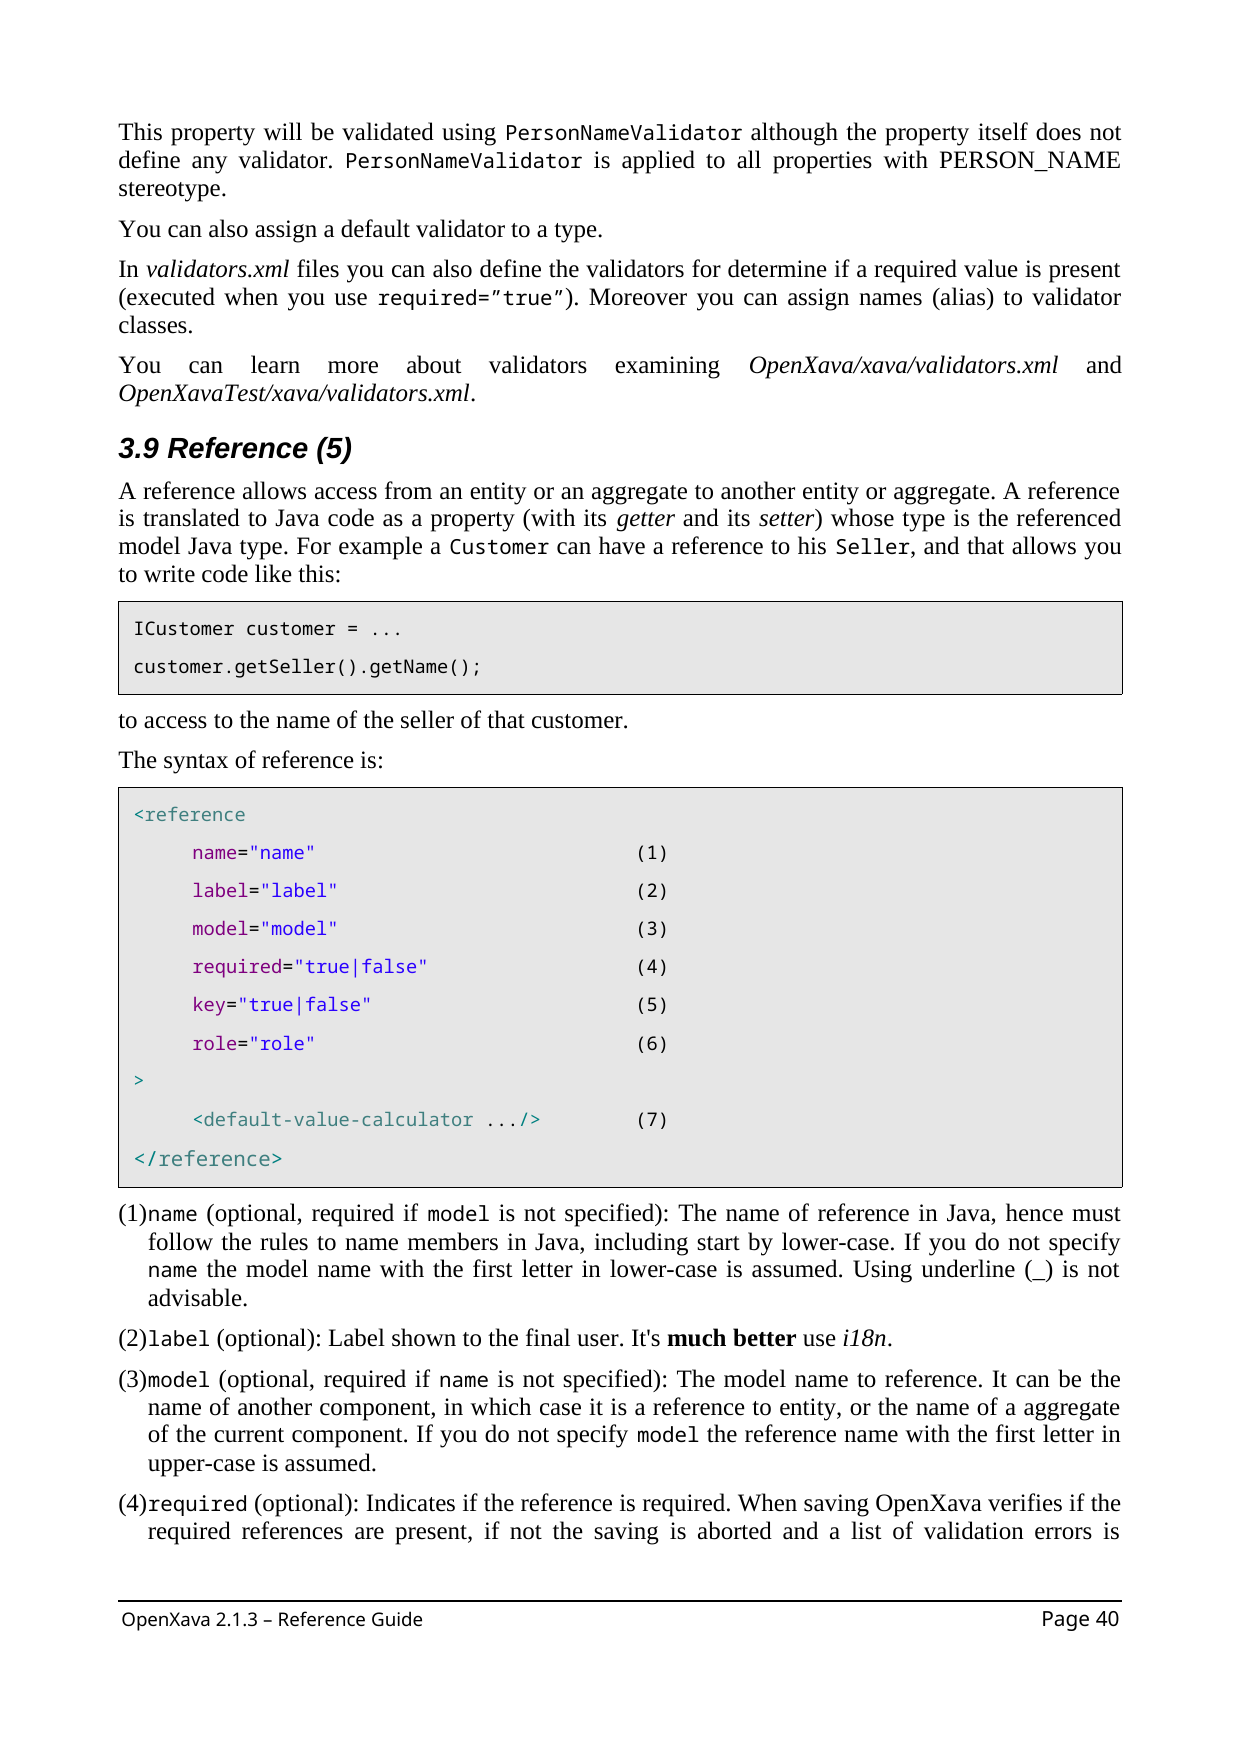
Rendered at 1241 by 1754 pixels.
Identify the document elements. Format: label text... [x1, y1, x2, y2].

text The syntax of reference is: [118, 747, 1122, 774]
text name="name" (1) [119, 825, 1122, 863]
text <reference [119, 788, 1122, 825]
list required (optional): Indicates if the reference is required. When saving OpenXava verifies if the required references are present, if not the saving is aborted and a list of validation errors is [118, 1489, 1122, 1545]
list name (optional, required if model is not specified): The name of reference in Java, hence must follow the rules to name members in Java, including start by lower-case. If you do not specify name the model name with the first letter in lower-case is assumed. Using underline (_) is not advisable. [118, 1199, 1122, 1311]
text In validators.xml files you can also define the validators for determine if a required value is present (executed when you use required=”true”). Moreover you can assign names (alias) to validator classes. [118, 255, 1122, 339]
text <default-value-calculator .../> (7) [119, 1091, 1122, 1129]
list label (optional): Label shown to the final user. It's much better use i18n. [118, 1324, 1122, 1352]
text ICustomer customer = ... [119, 602, 1122, 639]
text You can also assign a default validator to a type. [118, 215, 1122, 242]
text This property will be validated using PersonNameValidator although the property itself does not define any validator. PersonNameValidator is applied to all properties with PERSON_NAME stereotype. [118, 118, 1122, 202]
subtitle Reference (5) [118, 432, 1122, 464]
text key="true|false" (5) [119, 977, 1122, 1015]
text to access to the name of the seller of that customer. [118, 706, 1122, 734]
text > [119, 1053, 1122, 1091]
text </reference> [119, 1129, 1122, 1187]
text model="model" (3) [119, 901, 1122, 939]
text You can learn more about validators examining OpenXava/xava/validators.xml and OpenXavaTest/xava/validators.xml. [118, 351, 1122, 407]
text label="label" (2) [119, 863, 1122, 901]
list model (optional, required if name is not specified): The model name to reference. It can be the name of another component, in which case it is a reference to entity, or the name of a aggregate of the current component. If you do not specify model the reference name with the first letter in upper-case is assumed. [118, 1365, 1122, 1477]
text customer.getSeller().getName(); [119, 639, 1122, 694]
text required="true|false" (4) [119, 939, 1122, 977]
text role="role" (6) [119, 1015, 1122, 1053]
text A reference allows access from an entity or an aggregate to another entity or aggregate. A reference is translated to Java code as a property (with its getter and its setter) whose type is the referenced model Java type. For example a Customer can have a reference to his Seller, and that allows you to write code like this: [118, 477, 1122, 588]
